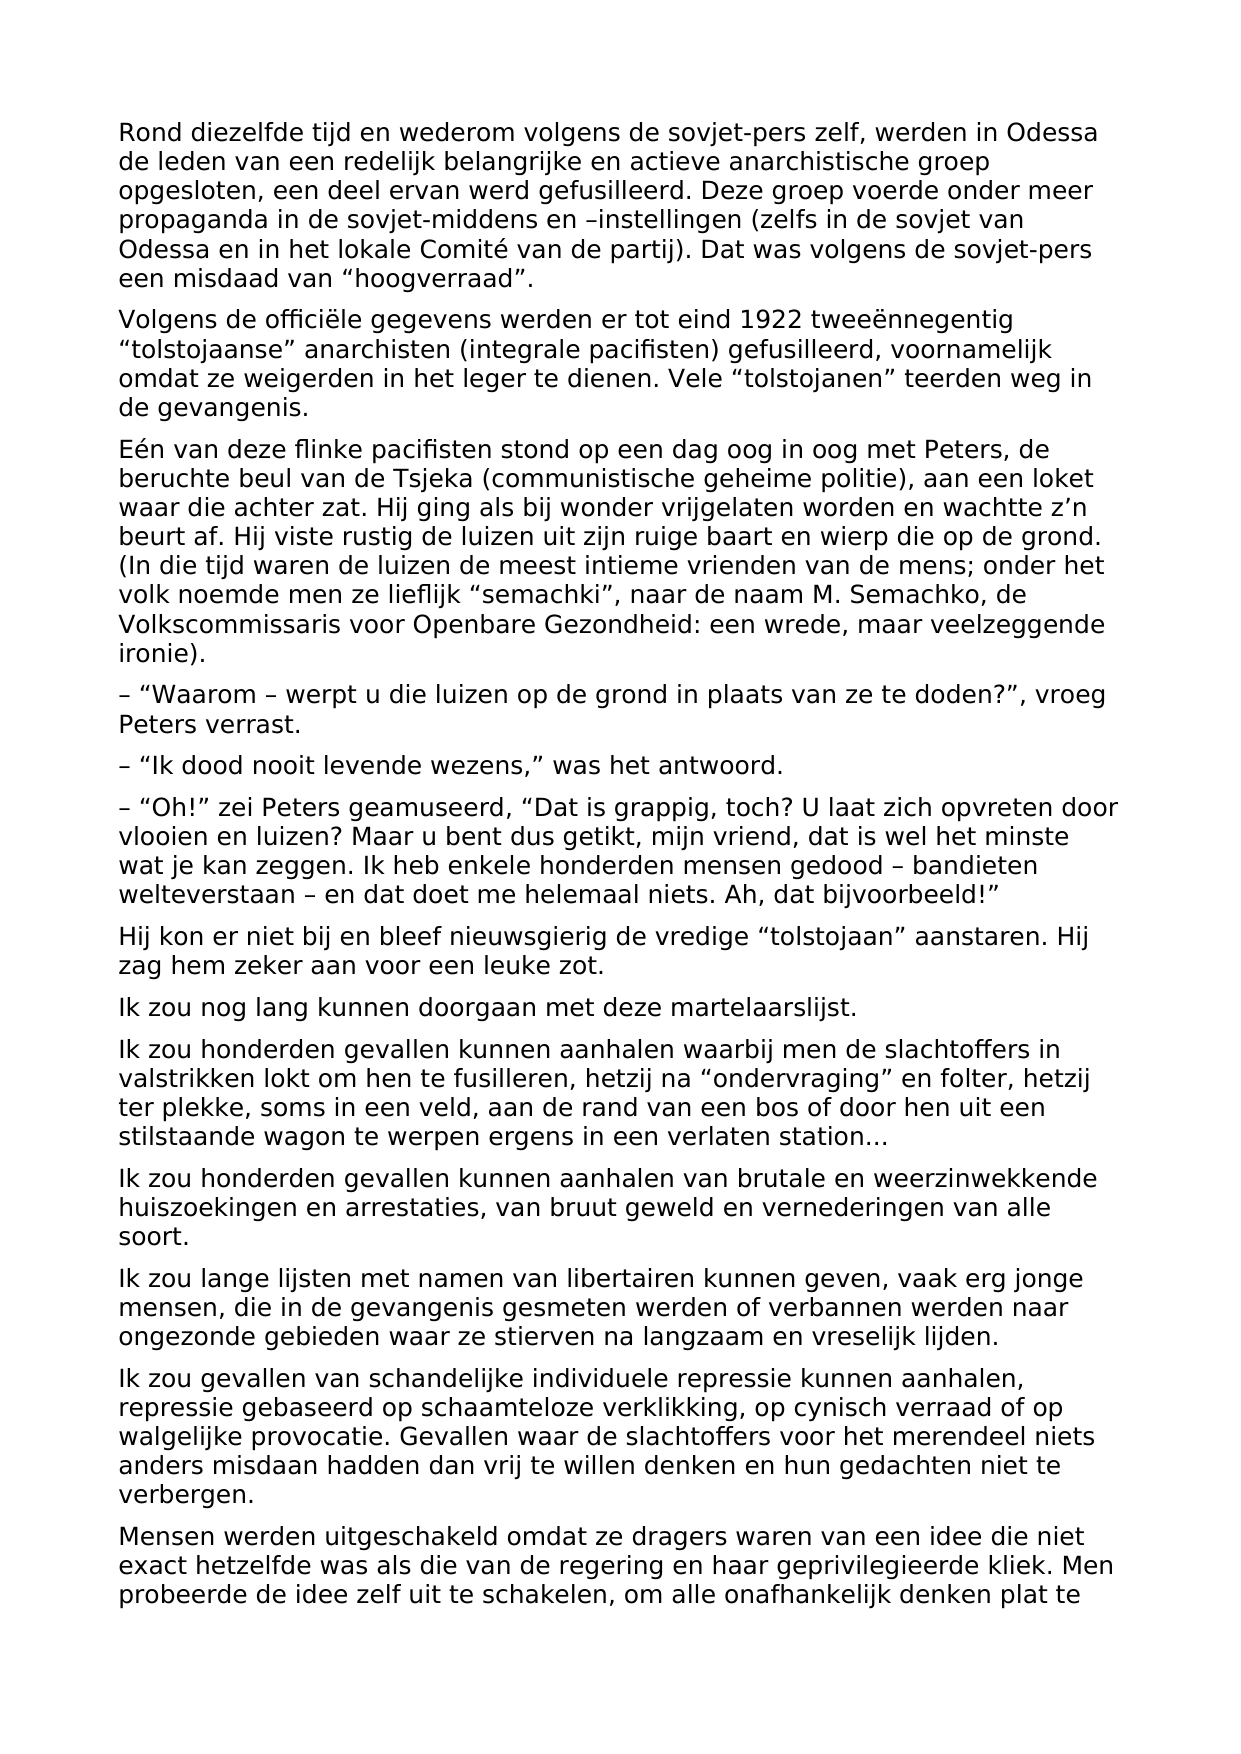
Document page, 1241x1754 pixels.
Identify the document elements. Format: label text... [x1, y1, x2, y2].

text Hij kon er niet bij en bleef nieuwsgierig de vredige “tolstojaan” aanstaren. Hij zag hem zeker aan voor een leuke zot. [118, 922, 1122, 981]
text Ik zou lange lijsten met namen van libertairen kunnen geven, vaak erg jonge mensen, die in de gevangenis gesmeten werden of verbannen werden naar ongezonde gebieden waar ze stierven na langzaam en vreselijk lijden. [118, 1264, 1122, 1351]
text – “Waarom – werpt u die luizen op de grond in plaats van ze te doden?”, vroeg Peters verrast. [118, 681, 1122, 739]
text Ik zou honderden gevallen kunnen aanhalen waarbij men de slachtoffers in valstrikken lokt om hen te fusilleren, hetzij na “ondervraging” en folter, hetzij ter plekke, soms in een veld, aan de rand van een bos of door hen uit een stilstaande wagon te werpen ergens in een verlaten station... [118, 1035, 1122, 1151]
text Eén van deze flinke pacifisten stond op een dag oog in oog met Peters, de beruchte beul van de Tsjeka (communistische geheime politie), aan een loket waar die achter zat. Hij ging als bij wonder vrijgelaten worden en wachtte z’n beurt af. Hij viste rustig de luizen uit zijn ruige baart en wierp die op de grond. (In die tijd waren de luizen de meest intieme vrienden van de mens; onder het volk noemde men ze lieflijk “semachki”, naar de naam M. Semachko, de Volkscommissaris voor Openbare Gezondheid: een wrede, maar veelzeggende ironie). [118, 435, 1122, 668]
text Ik zou honderden gevallen kunnen aanhalen van brutale en weerzinwekkende huiszoekingen en arrestaties, van bruut geweld en vernederingen van alle soort. [118, 1164, 1122, 1251]
text Rond diezelfde tijd en wederom volgens de sovjet-pers zelf, werden in Odessa de leden van een redelijk belangrijke en actieve anarchistische groep opgesloten, een deel ervan werd gefusilleerd. Deze groep voerde onder meer propaganda in de sovjet-middens en –instellingen (zelfs in de sovjet van Odessa en in het lokale Comité van de partij). Dat was volgens de sovjet-pers een misdaad van “hoogverraad”. [118, 118, 1122, 293]
text Volgens de officiële gegevens werden er tot eind 1922 tweeënnegentig “tolstojaanse” anarchisten (integrale pacifisten) gefusilleerd, voornamelijk omdat ze weigerden in het leger te dienen. Vele “tolstojanen” teerden weg in de gevangenis. [118, 306, 1122, 422]
text Mensen werden uitgeschakeld omdat ze dragers waren van een idee die niet exact hetzelfde was als die van de regering en haar geprivilegieerde kliek. Men probeerde de idee zelf uit te schakelen, om alle onafhankelijk denken plat te [118, 1522, 1122, 1610]
text – “Ik dood nooit levende wezens,” was het antwoord. [118, 751, 1122, 781]
text Ik zou nog lang kunnen doorgaan met deze martelaarslijst. [118, 993, 1122, 1022]
text – “Oh!” zei Peters geamuseerd, “Dat is grappig, toch? U laat zich opvreten door vlooien en luizen? Maar u bent dus getikt, mijn vriend, dat is wel het minste wat je kan zeggen. Ik heb enkele honderden mensen gedood – bandieten welteverstaan – en dat doet me helemaal niets. Ah, dat bijvoorbeeld!” [118, 793, 1122, 910]
text Ik zou gevallen van schandelijke individuele repressie kunnen aanhalen, repressie gebaseerd op schaamteloze verklikking, op cynisch verraad of op walgelijke provocatie. Gevallen waar de slachtoffers voor het merendeel niets anders misdaan hadden dan vrij te willen denken en hun gedachten niet te verbergen. [118, 1364, 1122, 1510]
